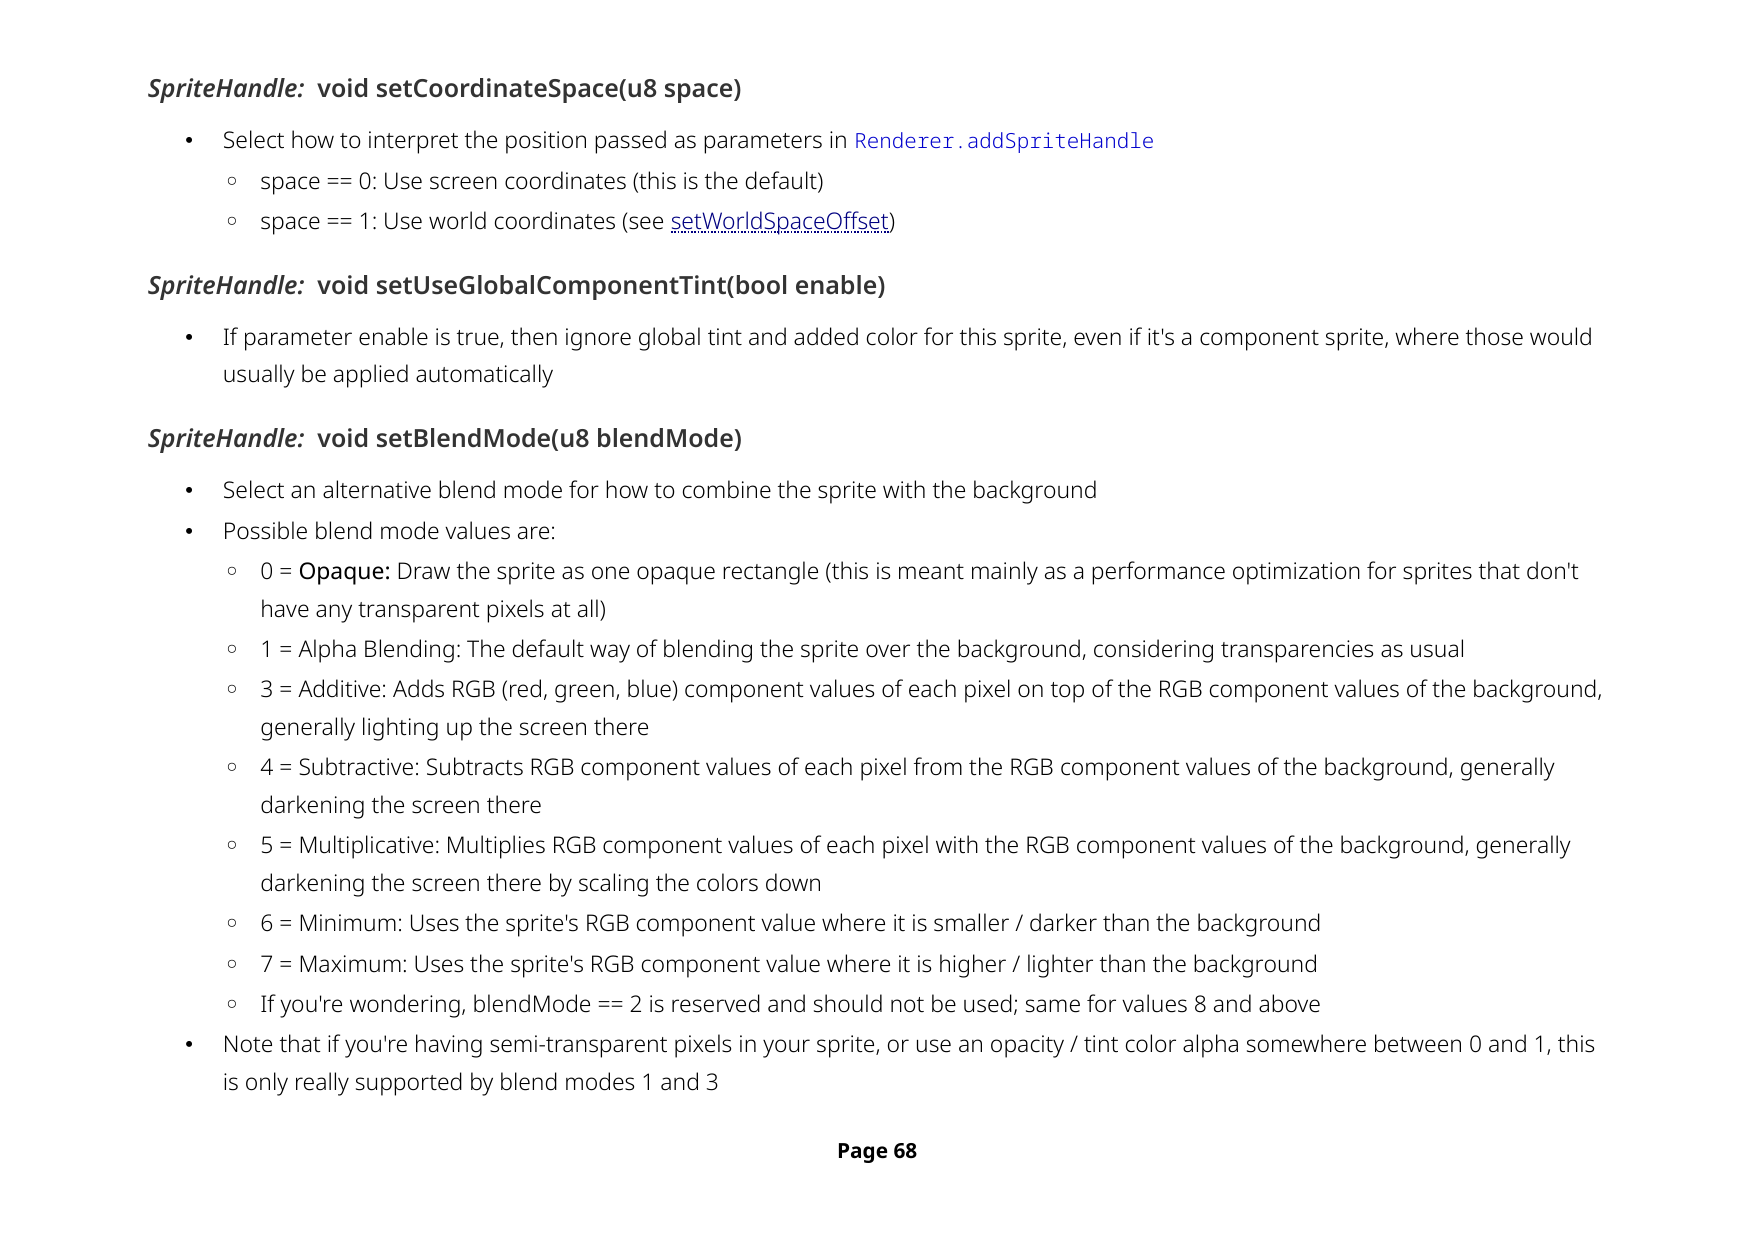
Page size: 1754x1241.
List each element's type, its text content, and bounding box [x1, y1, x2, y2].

list 7 = Maximum: Uses the sprite's RGB component value where it is higher / lighter than the background [223, 947, 1606, 979]
subtitle SpriteHandle: void setCoordinateSpace(u8 space) [148, 71, 1606, 105]
list space == 0: Use screen coordinates (this is the default) [223, 164, 1606, 196]
list 3 = Additive: Adds RGB (red, green, blue) component values of each pixel on top of the RGB component values of the background, generally lighting up the screen there [223, 673, 1606, 742]
list If parameter enable is true, then ignore global tint and added color for this sprite, even if it's a component sprite, where those would usually be applied automatically [185, 321, 1606, 389]
list space == 1: Use world coordinates (see setWorldSpaceOffset) [223, 205, 1606, 236]
subtitle SpriteHandle: void setUseGlobalComponentTint(bool enable) [148, 267, 1606, 302]
list Possible blend mode values are: [185, 514, 1606, 546]
list Note that if you're having semi-transparent pixels in your sprite, or use an opacity / tint color alpha somewhere between 0 and 1, this is only really supported by blend modes 1 and 3 [185, 1028, 1606, 1097]
list 0 = Opaque: Draw the sprite as one opaque rectangle (this is meant mainly as a performance optimization for sprites that don't have any transparent pixels at all) [223, 555, 1606, 624]
list 6 = Minimum: Uses the sprite's RGB component value where it is smaller / darker than the background [223, 907, 1606, 938]
list 5 = Multiplicative: Multiplies RGB component values of each pixel with the RGB component values of the background, generally darkening the screen there by scaling the colors down [223, 829, 1606, 898]
list 1 = Alpha Blending: The default way of blending the sprite over the background, considering transparencies as usual [223, 633, 1606, 664]
list If you're wondering, blendMode == 2 is reserved and should not be used; same for values 8 and above [223, 988, 1606, 1019]
subtitle SpriteHandle: void setBlendMode(u8 blendMode) [148, 421, 1606, 455]
list Select how to interpret the position passed as parameters in Renderer.addSpriteHandle [185, 124, 1606, 155]
list 4 = Subtractive: Subtracts RGB component values of each pixel from the RGB component values of the background, generally darkening the screen there [223, 751, 1606, 820]
list Select an alternative blend mode for how to combine the sprite with the background [185, 474, 1606, 505]
